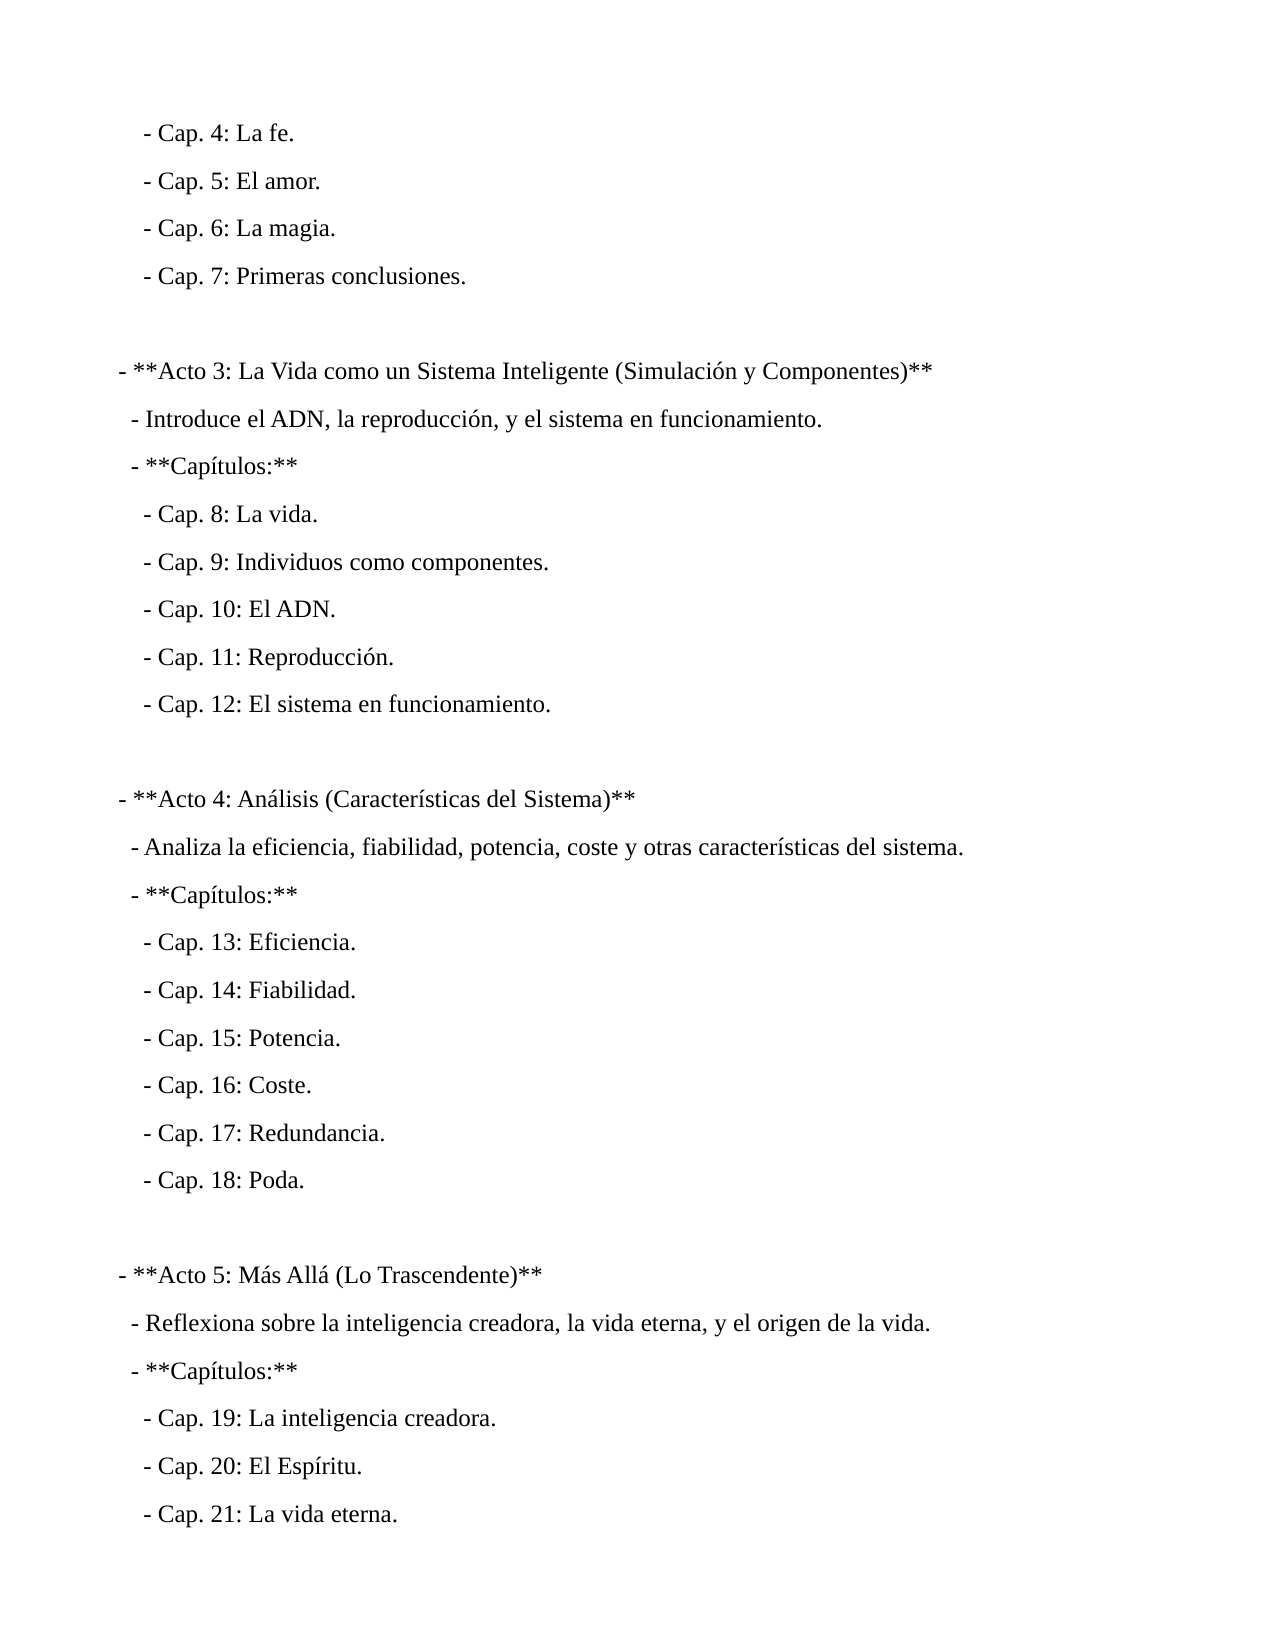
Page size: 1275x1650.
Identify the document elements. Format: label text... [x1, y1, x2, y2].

text - Cap. 4: La fe. [118, 118, 1157, 147]
text - Cap. 6: La magia. [118, 213, 1157, 242]
text - Cap. 12: El sistema en funcionamiento. [118, 689, 1157, 718]
text - Cap. 8: La vida. [118, 499, 1157, 528]
text - Cap. 16: Coste. [118, 1070, 1157, 1099]
text - Cap. 14: Fiabilidad. [118, 975, 1157, 1004]
text - Cap. 9: Individuos como componentes. [118, 547, 1157, 575]
text - Cap. 20: El Espíritu. [118, 1451, 1157, 1480]
text - Cap. 19: La inteligencia creadora. [118, 1403, 1157, 1432]
text - **Acto 3: La Vida como un Sistema Inteligente (Simulación y Componentes)** [118, 356, 1157, 385]
text - Cap. 21: La vida eterna. [118, 1499, 1157, 1527]
text - Reflexiona sobre la inteligencia creadora, la vida eterna, y el origen de la vida. [118, 1308, 1157, 1337]
text - Cap. 7: Primeras conclusiones. [118, 261, 1157, 290]
text - **Acto 4: Análisis (Características del Sistema)** [118, 784, 1157, 813]
text - **Acto 5: Más Allá (Lo Trascendente)** [118, 1261, 1157, 1289]
text - Cap. 15: Potencia. [118, 1023, 1157, 1051]
text - Cap. 13: Eficiencia. [118, 927, 1157, 956]
text - Cap. 5: El amor. [118, 166, 1157, 194]
text - Cap. 11: Reproducción. [118, 642, 1157, 671]
text - **Capítulos:** [118, 1356, 1157, 1384]
text - **Capítulos:** [118, 451, 1157, 480]
text - Cap. 17: Redundancia. [118, 1118, 1157, 1147]
text - Cap. 10: El ADN. [118, 594, 1157, 623]
text - Introduce el ADN, la reproducción, y el sistema en funcionamiento. [118, 404, 1157, 432]
text - **Capítulos:** [118, 880, 1157, 908]
text - Analiza la eficiencia, fiabilidad, potencia, coste y otras características del sistema. [118, 832, 1157, 861]
text - Cap. 18: Poda. [118, 1165, 1157, 1194]
